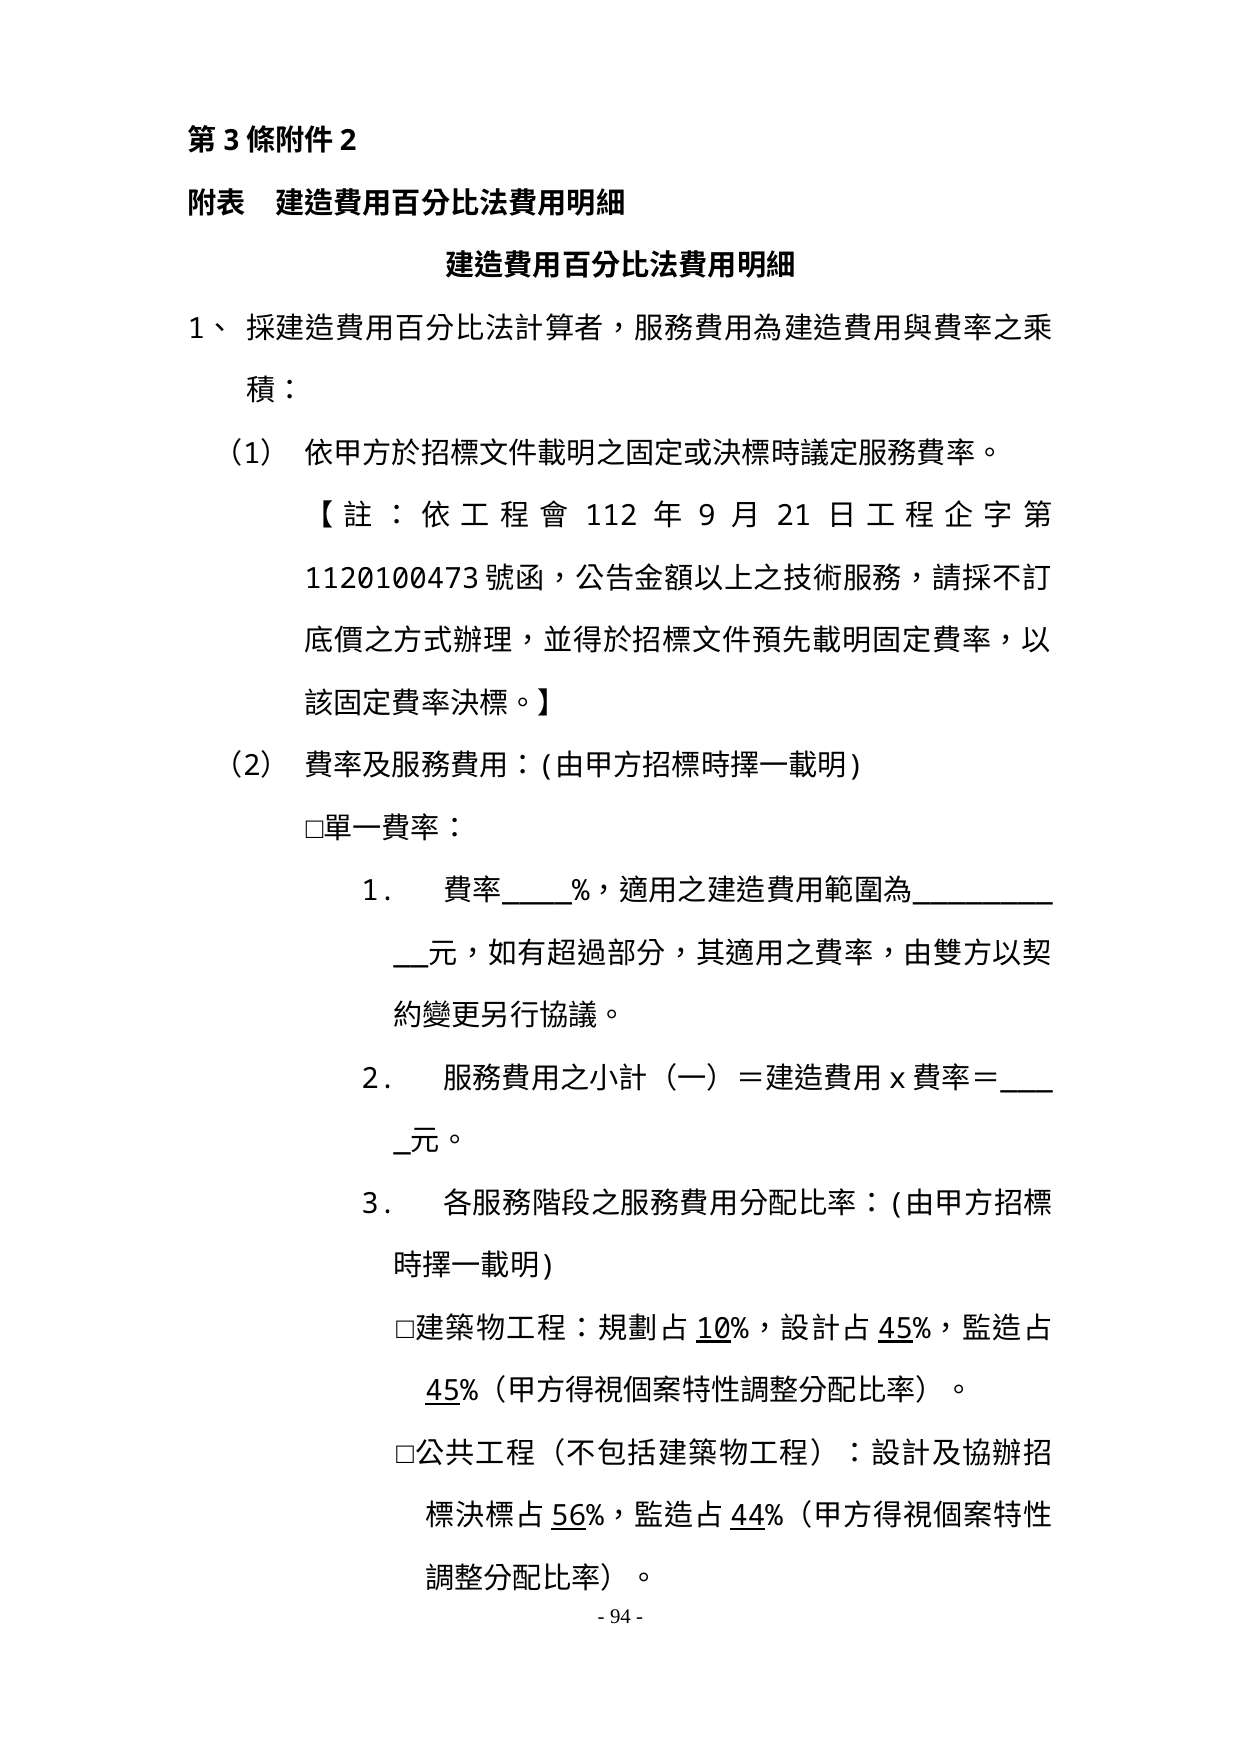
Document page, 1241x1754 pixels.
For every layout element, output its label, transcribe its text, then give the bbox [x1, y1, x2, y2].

text 【註：依工程會112年9月21日工程企字第1120100473號函，公告金額以上之技術服務，請採不訂底價之方式辦理，並得於招標文件預先載明固定費率，以該固定費率決標。】 [304, 471, 1053, 721]
list 費率____%，適用之建造費用範圍為__________元，如有超過部分，其適用之費率，由雙方以契約變更另行協議。 [361, 846, 1053, 1034]
list 依甲方於招標文件載明之固定或決標時議定服務費率。 [214, 409, 1053, 471]
list 服務費用之小計（一）＝建造費用x費率＝____元。 [361, 1034, 1053, 1159]
list 各服務階段之服務費用分配比率：(由甲方招標時擇一載明) [361, 1159, 1053, 1284]
text □公共工程（不包括建築物工程）：設計及協辦招標決標占56%，監造占44%（甲方得視個案特性調整分配比率）。 [396, 1409, 1053, 1596]
text 第3條附件2 [187, 96, 1053, 159]
text □建築物工程：規劃占10%，設計占45%，監造占45%（甲方得視個案特性調整分配比率）。 [396, 1284, 1053, 1409]
list 費率及服務費用：(由甲方招標時擇一載明) [214, 721, 1053, 784]
text □單一費率： [306, 784, 1053, 846]
text 建造費用百分比法費用明細 [187, 221, 1053, 284]
text 附表 建造費用百分比法費用明細 [187, 159, 1053, 221]
list 採建造費用百分比法計算者，服務費用為建造費用與費率之乘積： [187, 284, 1053, 409]
